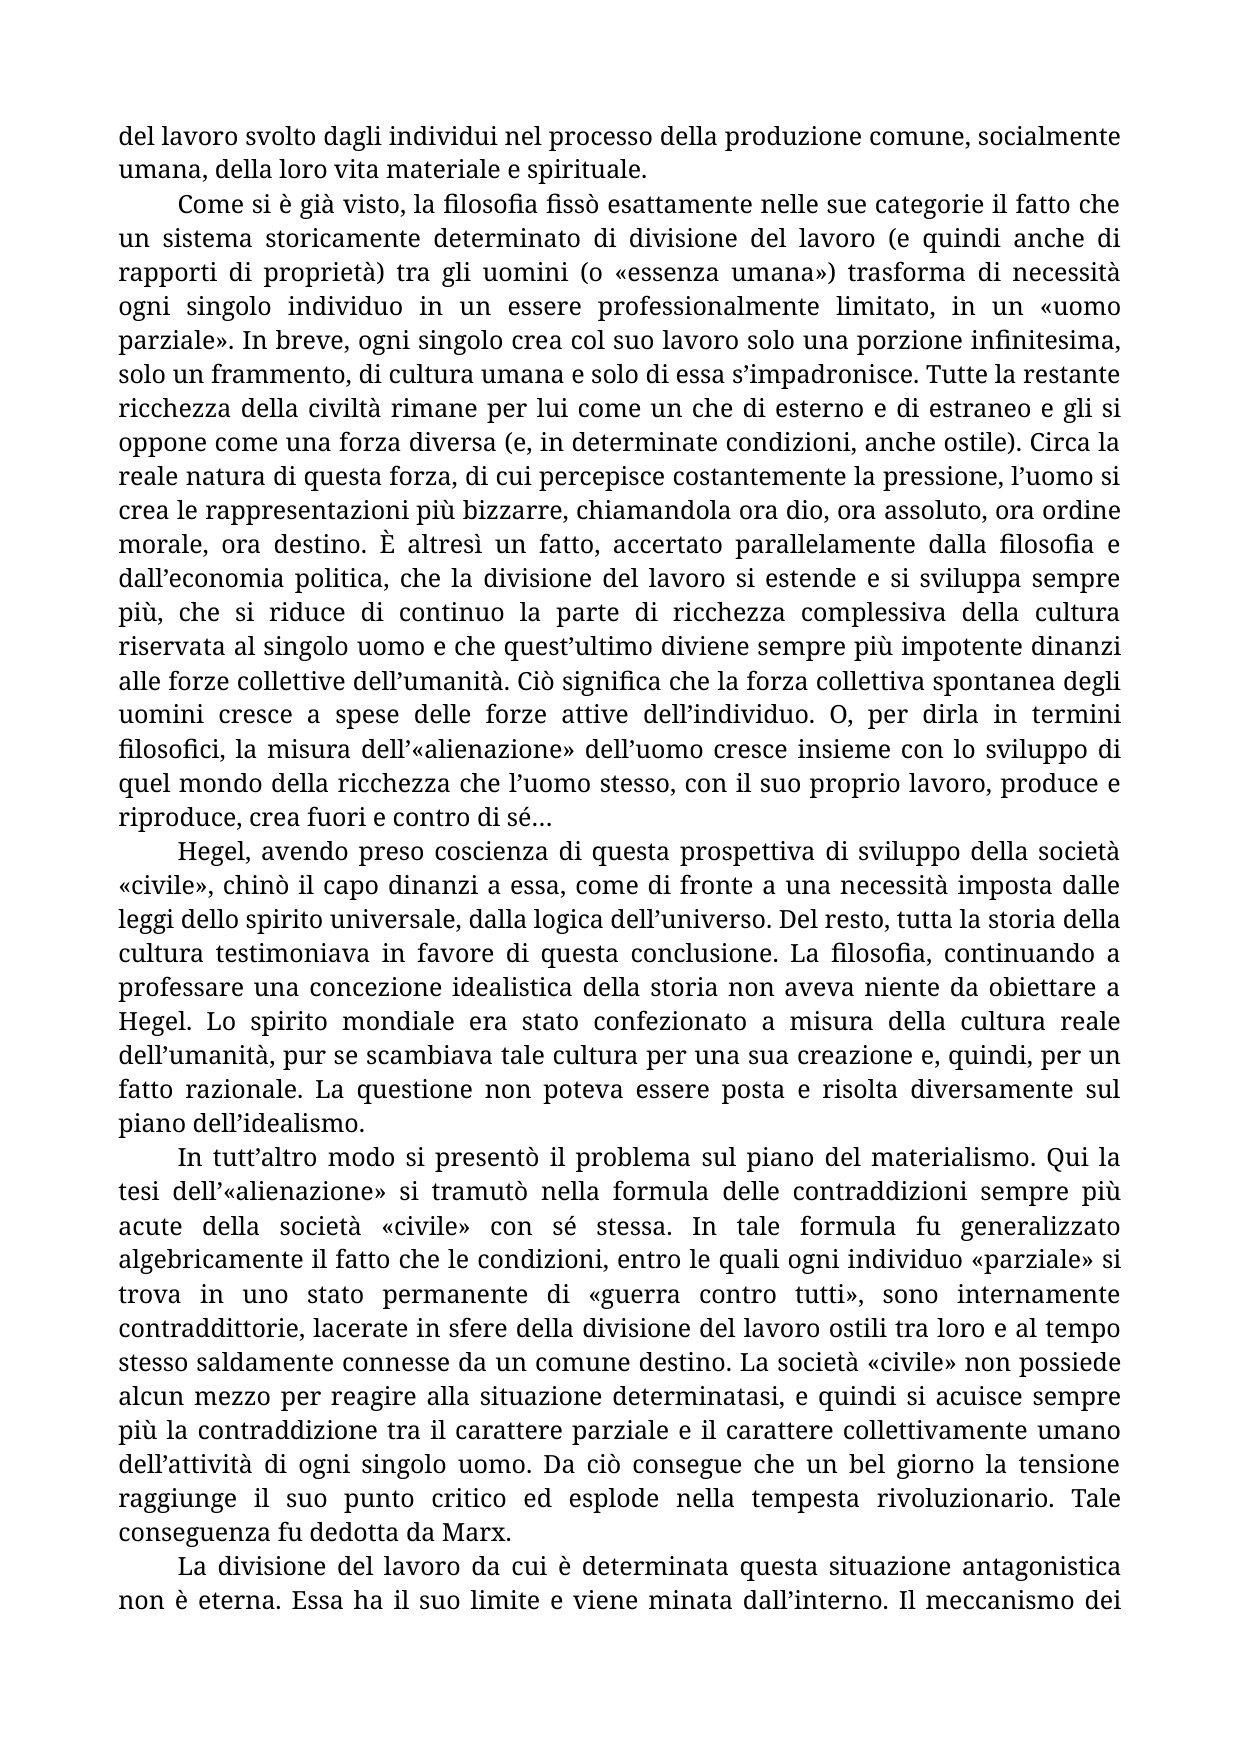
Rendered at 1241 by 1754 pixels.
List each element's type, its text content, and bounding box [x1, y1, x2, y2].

text Hegel, avendo preso coscienza di questa prospettiva di sviluppo della società «civile», chinò il capo dinanzi a essa, come di fronte a una necessità imposta dalle leggi dello spirito universale, dalla logica dell’universo. Del resto, tutta la storia della cultura testimoniava in favore di questa conclusione. La filosofia, continuando a professare una concezione idealistica della storia non aveva niente da obiettare a Hegel. Lo spirito mondiale era stato confezionato a misura della cultura reale dell’umanità, pur se scambiava tale cultura per una sua creazione e, quindi, per un fatto razionale. La questione non poteva essere posta e risolta diversamente sul piano dell’idealismo. [118, 833, 1122, 1140]
text La divisione del lavoro da cui è determinata questa situazione antagonistica non è eterna. Essa ha il suo limite e viene minata dall’interno. Il meccanismo dei [118, 1549, 1122, 1617]
text Come si è già visto, la filosofia fissò esattamente nelle sue categorie il fatto che un sistema storicamente determinato di divisione del lavoro (e quindi anche di rapporti di proprietà) tra gli uomini (o «essenza umana») trasforma di necessità ogni singolo individuo in un essere professionalmente limitato, in un «uomo parziale». In breve, ogni singolo crea col suo lavoro solo una porzione infinitesima, solo un frammento, di cultura umana e solo di essa s’impadronisce. Tutte la restante ricchezza della civiltà rimane per lui come un che di esterno e di estraneo e gli si oppone come una forza diversa (e, in determinate condizioni, anche ostile). Circa la reale natura di questa forza, di cui percepisce costantemente la pressione, l’uomo si crea le rappresentazioni più bizzarre, chiamandola ora dio, ora assoluto, ora ordine morale, ora destino. È altresì un fatto, accertato parallelamente dalla filosofia e dall’economia politica, che la divisione del lavoro si estende e si sviluppa sempre più, che si riduce di continuo la parte di ricchezza complessiva della cultura riservata al singolo uomo e che quest’ultimo diviene sempre più impotente dinanzi alle forze collettive dell’umanità. Ciò significa che la forza collettiva spontanea degli uomini cresce a spese delle forze attive dell’individuo. O, per dirla in termini filosofici, la misura dell’«alienazione» dell’uomo cresce insieme con lo sviluppo di quel mondo della ricchezza che l’uomo stesso, con il suo proprio lavoro, produce e riproduce, crea fuori e contro di sé… [118, 186, 1122, 833]
text del lavoro svolto dagli individui nel processo della produzione comune, socialmente umana, della loro vita materiale e spirituale. [118, 118, 1122, 186]
text In tutt’altro modo si presentò il problema sul piano del materialismo. Qui la tesi dell’«alienazione» si tramutò nella formula delle contraddizioni sempre più acute della società «civile» con sé stessa. In tale formula fu generalizzato algebricamente il fatto che le condizioni, entro le quali ogni individuo «parziale» si trova in uno stato permanente di «guerra contro tutti», sono internamente contraddittorie, lacerate in sfere della divisione del lavoro ostili tra loro e al tempo stesso saldamente connesse da un comune destino. La società «civile» non possiede alcun mezzo per reagire alla situazione determinatasi, e quindi si acuisce sempre più la contraddizione tra il carattere parziale e il carattere collettivamente umano dell’attività di ogni singolo uomo. Da ciò consegue che un bel giorno la tensione raggiunge il suo punto critico ed esplode nella tempesta rivoluzionario. Tale conseguenza fu dedotta da Marx. [118, 1140, 1122, 1549]
